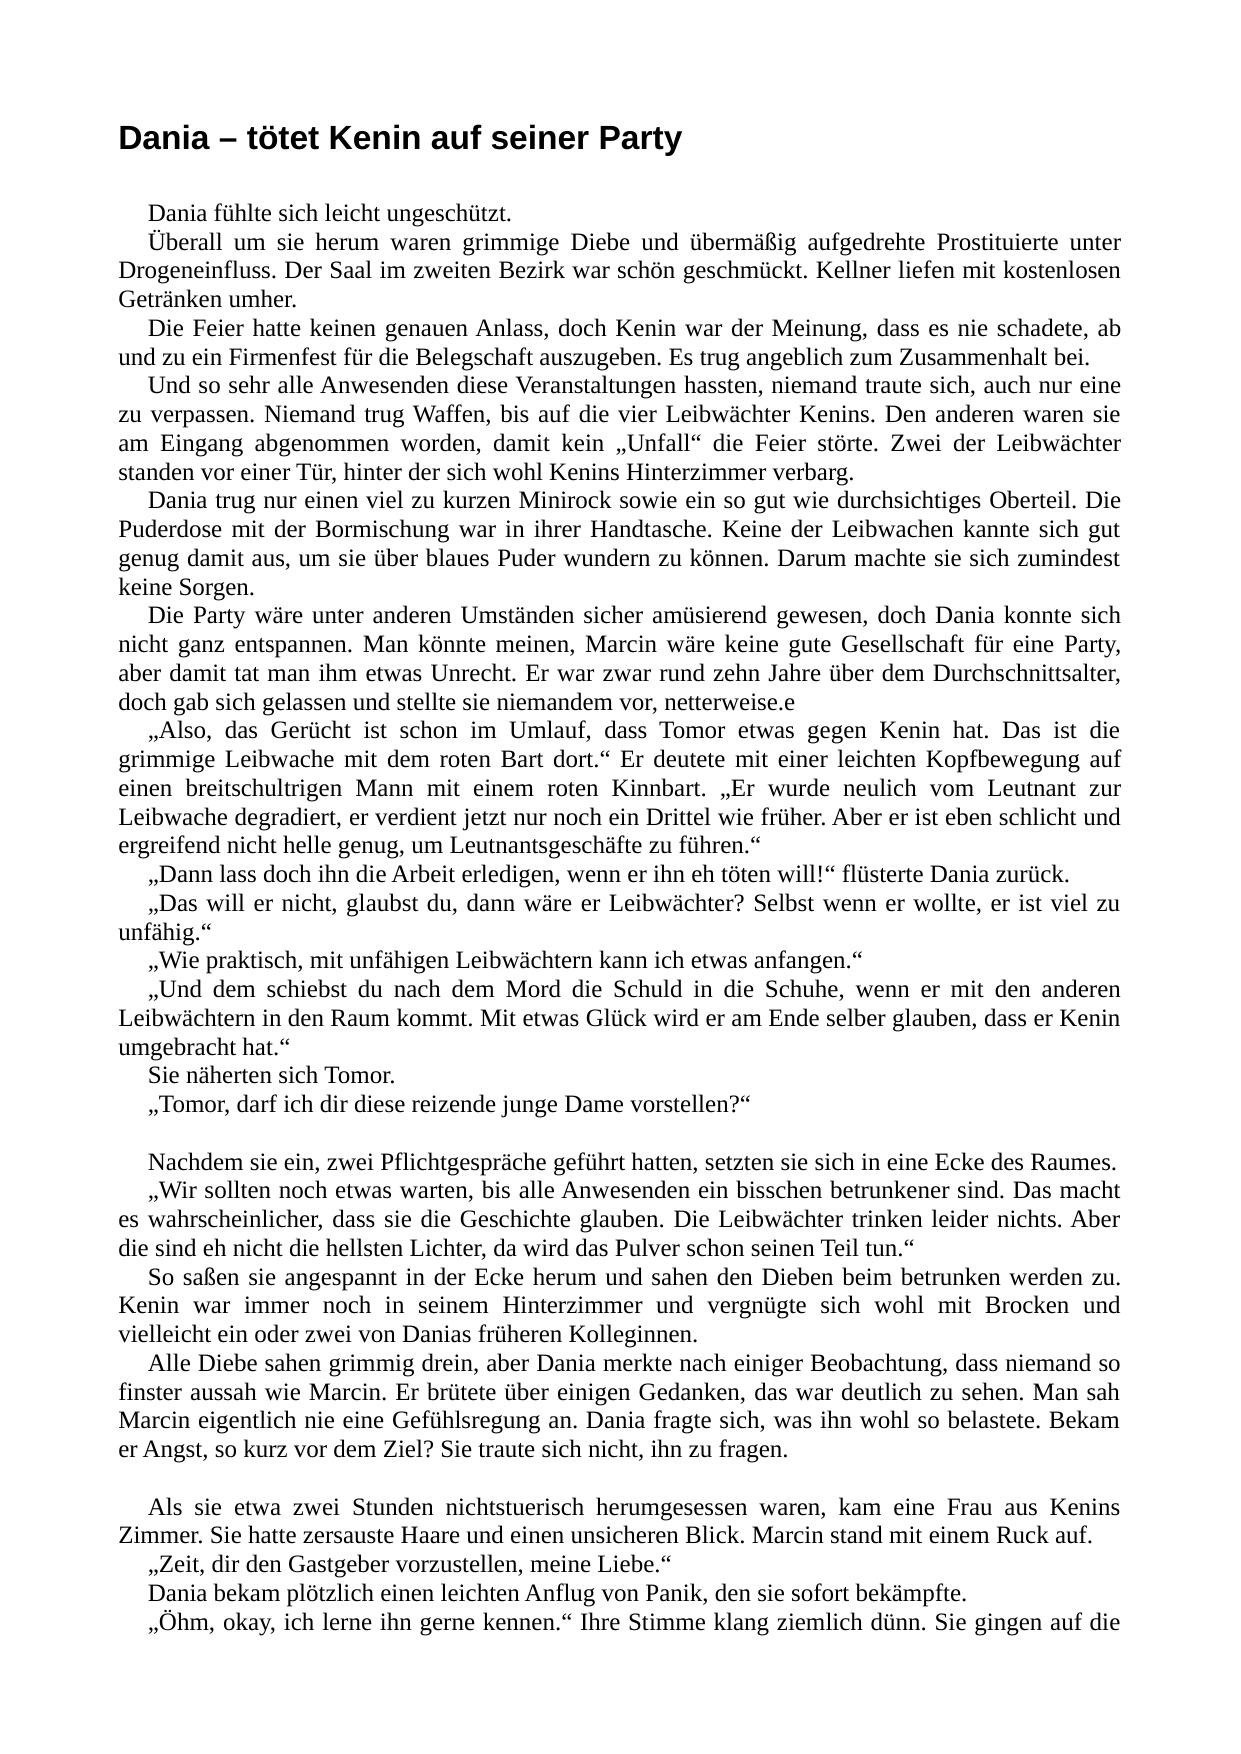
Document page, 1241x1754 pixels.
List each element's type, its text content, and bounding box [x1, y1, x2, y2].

text Dania fühlte sich leicht ungeschützt. [118, 198, 1122, 227]
text „Öhm, okay, ich lerne ihn gerne kennen.“ Ihre Stimme klang ziemlich dünn. Sie gingen auf die [118, 1607, 1122, 1636]
text So saßen sie angespannt in der Ecke herum und sahen den Dieben beim betrunken werden zu. Kenin war immer noch in seinem Hinterzimmer und vergnügte sich wohl mit Brocken und vielleicht ein oder zwei von Danias früheren Kolleginnen. [118, 1262, 1122, 1348]
text Nachdem sie ein, zwei Pflichtgespräche geführt hatten, setzten sie sich in eine Ecke des Raumes. [118, 1147, 1122, 1176]
text Überall um sie herum waren grimmige Diebe und übermäßig aufgedrehte Prostituierte unter Drogeneinfluss. Der Saal im zweiten Bezirk war schön geschmückt. Kellner liefen mit kostenlosen Getränken umher. [118, 227, 1122, 313]
text Die Feier hatte keinen genauen Anlass, doch Kenin war der Meinung, dass es nie schadete, ab und zu ein Firmenfest für die Belegschaft auszugeben. Es trug angeblich zum Zusammenhalt bei. [118, 313, 1122, 371]
text „Tomor, darf ich dir diese reizende junge Dame vorstellen?“ [118, 1089, 1122, 1118]
text „Und dem schiebst du nach dem Mord die Schuld in die Schuhe, wenn er mit den anderen Leibwächtern in den Raum kommt. Mit etwas Glück wird er am Ende selber glauben, dass er Kenin umgebracht hat.“ [118, 974, 1122, 1061]
text „Also, das Gerücht ist schon im Umlauf, dass Tomor etwas gegen Kenin hat. Das ist die grimmige Leibwache mit dem roten Bart dort.“ Er deutete mit einer leichten Kopfbewegung auf einen breitschultrigen Mann mit einem roten Kinnbart. „Er wurde neulich vom Leutnant zur Leibwache degradiert, er verdient jetzt nur noch ein Drittel wie früher. Aber er ist eben schlicht und ergreifend nicht helle genug, um Leutnantsgeschäfte zu führen.“ [118, 716, 1122, 859]
text Als sie etwa zwei Stunden nichtstuerisch herumgesessen waren, kam eine Frau aus Kenins Zimmer. Sie hatte zersauste Haare und einen unsicheren Blick. Marcin stand mit einem Ruck auf. [118, 1492, 1122, 1549]
text „Zeit, dir den Gastgeber vorzustellen, meine Liebe.“ [118, 1549, 1122, 1578]
text „Wie praktisch, mit unfähigen Leibwächtern kann ich etwas anfangen.“ [118, 946, 1122, 974]
text „Wir sollten noch etwas warten, bis alle Anwesenden ein bisschen betrunkener sind. Das macht es wahrscheinlicher, dass sie die Geschichte glauben. Die Leibwächter trinken leider nichts. Aber die sind eh nicht die hellsten Lichter, da wird das Pulver schon seinen Teil tun.“ [118, 1176, 1122, 1262]
text Dania bekam plötzlich einen leichten Anflug von Panik, den sie sofort bekämpfte. [118, 1578, 1122, 1607]
text Dania trug nur einen viel zu kurzen Minirock sowie ein so gut wie durchsichtiges Oberteil. Die Puderdose mit der Bormischung war in ihrer Handtasche. Keine der Leibwachen kannte sich gut genug damit aus, um sie über blaues Puder wundern zu können. Darum machte sie sich zumindest keine Sorgen. [118, 486, 1122, 601]
subtitle Dania – tötet Kenin auf seiner Party [118, 118, 1122, 157]
text „Dann lass doch ihn die Arbeit erledigen, wenn er ihn eh töten will!“ flüsterte Dania zurück. [118, 859, 1122, 888]
text „Das will er nicht, glaubst du, dann wäre er Leibwächter? Selbst wenn er wollte, er ist viel zu unfähig.“ [118, 888, 1122, 946]
text Alle Diebe sahen grimmig drein, aber Dania merkte nach einiger Beobachtung, dass niemand so finster aussah wie Marcin. Er brütete über einigen Gedanken, das war deutlich zu sehen. Man sah Marcin eigentlich nie eine Gefühlsregung an. Dania fragte sich, was ihn wohl so belastete. Bekam er Angst, so kurz vor dem Ziel? Sie traute sich nicht, ihn zu fragen. [118, 1348, 1122, 1463]
text Sie näherten sich Tomor. [118, 1061, 1122, 1089]
text Die Party wäre unter anderen Umständen sicher amüsierend gewesen, doch Dania konnte sich nicht ganz entspannen. Man könnte meinen, Marcin wäre keine gute Gesellschaft für eine Party, aber damit tat man ihm etwas Unrecht. Er war zwar rund zehn Jahre über dem Durchschnittsalter, doch gab sich gelassen und stellte sie niemandem vor, netterweise.e [118, 601, 1122, 716]
text Und so sehr alle Anwesenden diese Veranstaltungen hassten, niemand traute sich, auch nur eine zu verpassen. Niemand trug Waffen, bis auf die vier Leibwächter Kenins. Den anderen waren sie am Eingang abgenommen worden, damit kein „Unfall“ die Feier störte. Zwei der Leibwächter standen vor einer Tür, hinter der sich wohl Kenins Hinterzimmer verbarg. [118, 371, 1122, 486]
